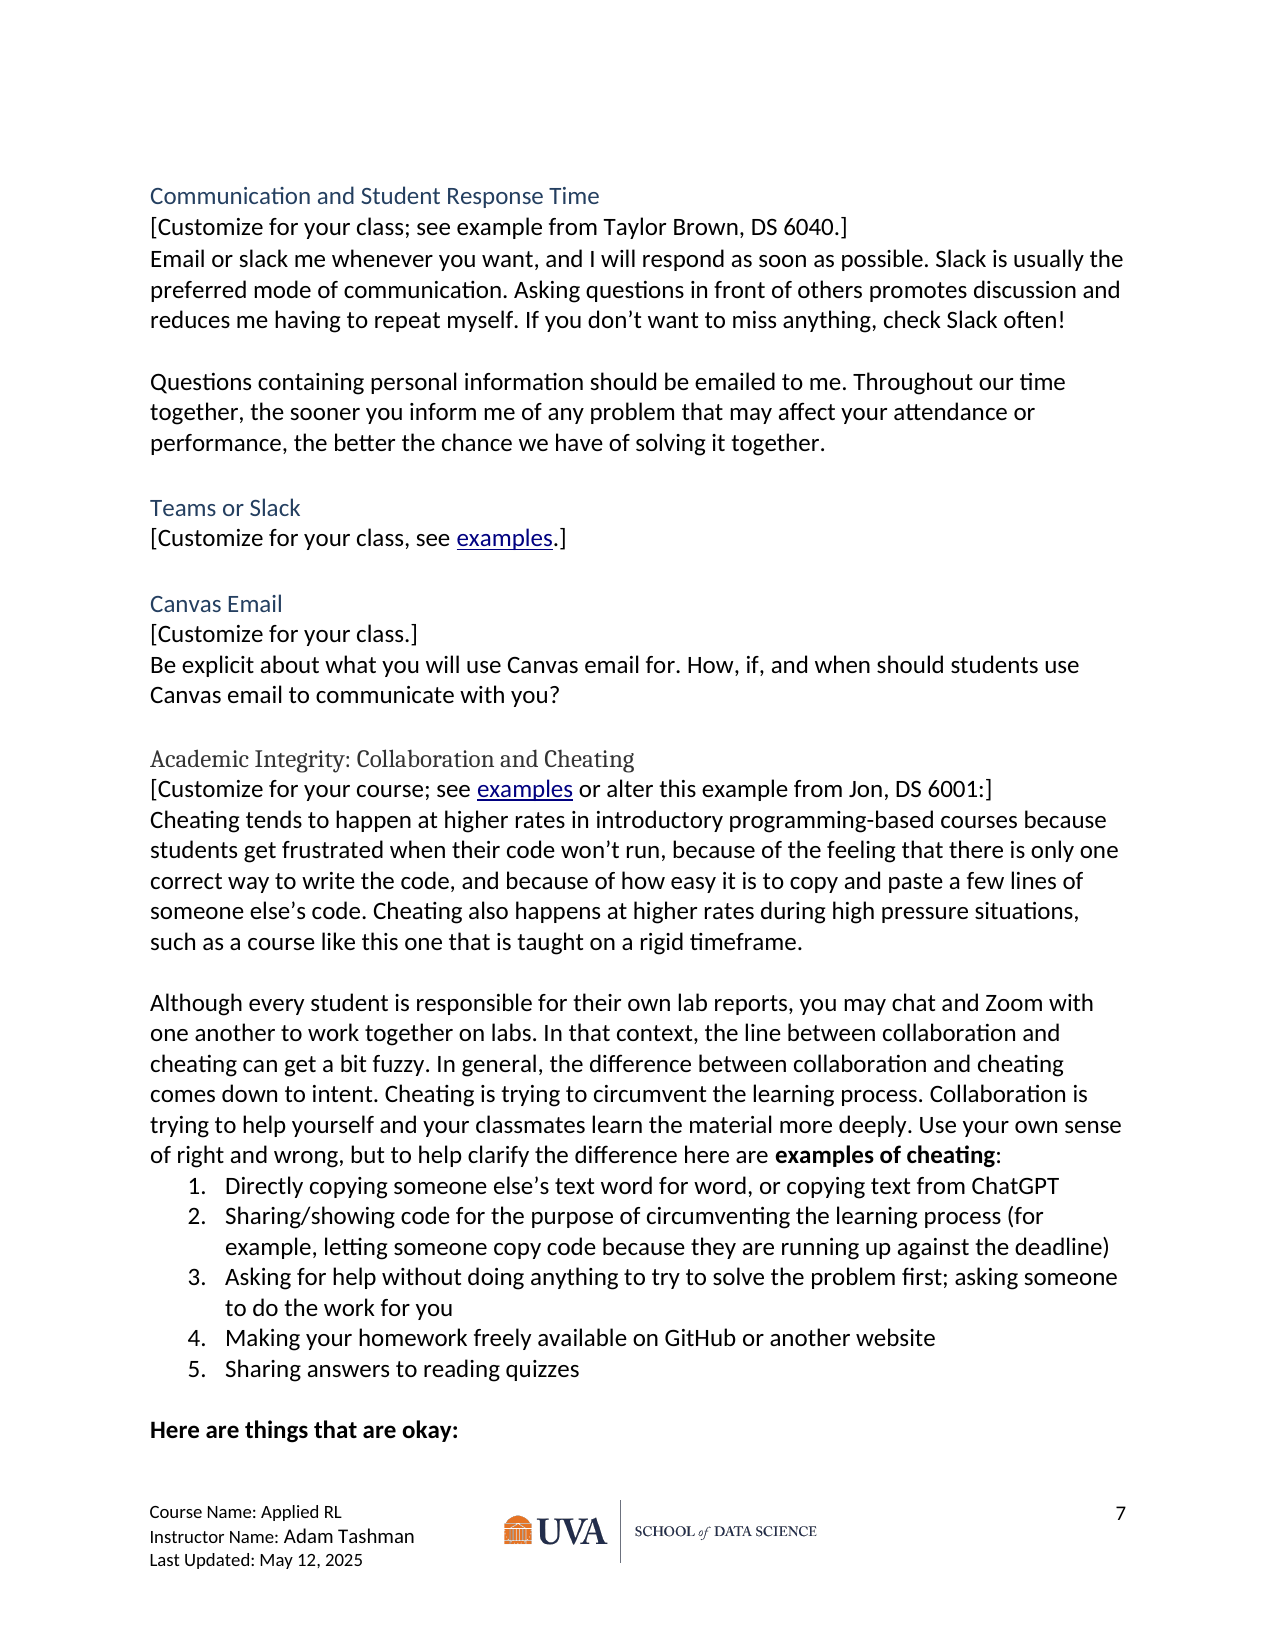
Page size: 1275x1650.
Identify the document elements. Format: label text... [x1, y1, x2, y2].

subtitle Communication and Student Response Time [150, 150, 1125, 211]
list Sharing/showing code for the purpose of circumventing the learning process (for example, letting someone copy code because they are running up against the deadline) [187, 1201, 1125, 1262]
list Sharing answers to reading quizzes [187, 1353, 1125, 1384]
subtitle Academic Integrity: Collaboration and Cheating [150, 744, 1125, 773]
text Be explicit about what you will use Canvas email for. How, if, and when should students use Canvas email to communicate with you? [150, 649, 1125, 710]
text [Customize for your class, see examples.] [150, 522, 1125, 553]
text [Customize for your course; see examples or alter this example from Jon, DS 6001:] [150, 773, 1125, 804]
picture [504, 1500, 817, 1563]
text Here are things that are okay: [150, 1414, 1125, 1445]
subtitle Canvas Email [150, 588, 1125, 618]
text together, the sooner you inform me of any problem that may affect your attendance or [150, 396, 1125, 427]
text Cheating tends to happen at higher rates in introductory programming-based courses because students get frustrated when their code won’t run, because of the feeling that there is only one correct way to write the code, and because of how easy it is to copy and paste a few lines of someone else’s code. Cheating also happens at higher rates during high pressure situations, such as a course like this one that is taught on a rigid timeframe. [150, 804, 1125, 956]
text [Customize for your class.] [150, 618, 1125, 649]
text performance, the better the chance we have of solving it together. [150, 427, 1125, 457]
text Email or slack me whenever you want, and I will respond as soon as possible. Slack is usually the preferred mode of communication. Asking questions in front of others promotes discussion and reduces me having to repeat myself. If you don’t want to miss anything, check Slack often! [150, 244, 1125, 366]
subtitle Teams or Slack [150, 461, 1125, 522]
list Directly copying someone else’s text word for word, or copying text from ChatGPT [187, 1170, 1125, 1201]
text [Customize for your class; see example from Taylor Brown, DS 6040.] [150, 211, 1125, 242]
text Although every student is responsible for their own lab reports, you may chat and Zoom with one another to work together on labs. In that context, the line between collaboration and cheating can get a bit fuzzy. In general, the difference between collaboration and cheating comes down to intent. Cheating is trying to circumvent the learning process. Collaboration is trying to help yourself and your classmates learn the material more deeply. Use your own sense of right and wrong, but to help clarify the difference here are examples of cheating: [150, 987, 1125, 1170]
list Asking for help without doing anything to try to solve the problem first; asking someone to do the work for you [187, 1262, 1125, 1323]
text Questions containing personal information should be emailed to me. Throughout our time [150, 366, 1125, 396]
list Making your homework freely available on GitHub or another website [187, 1323, 1125, 1353]
